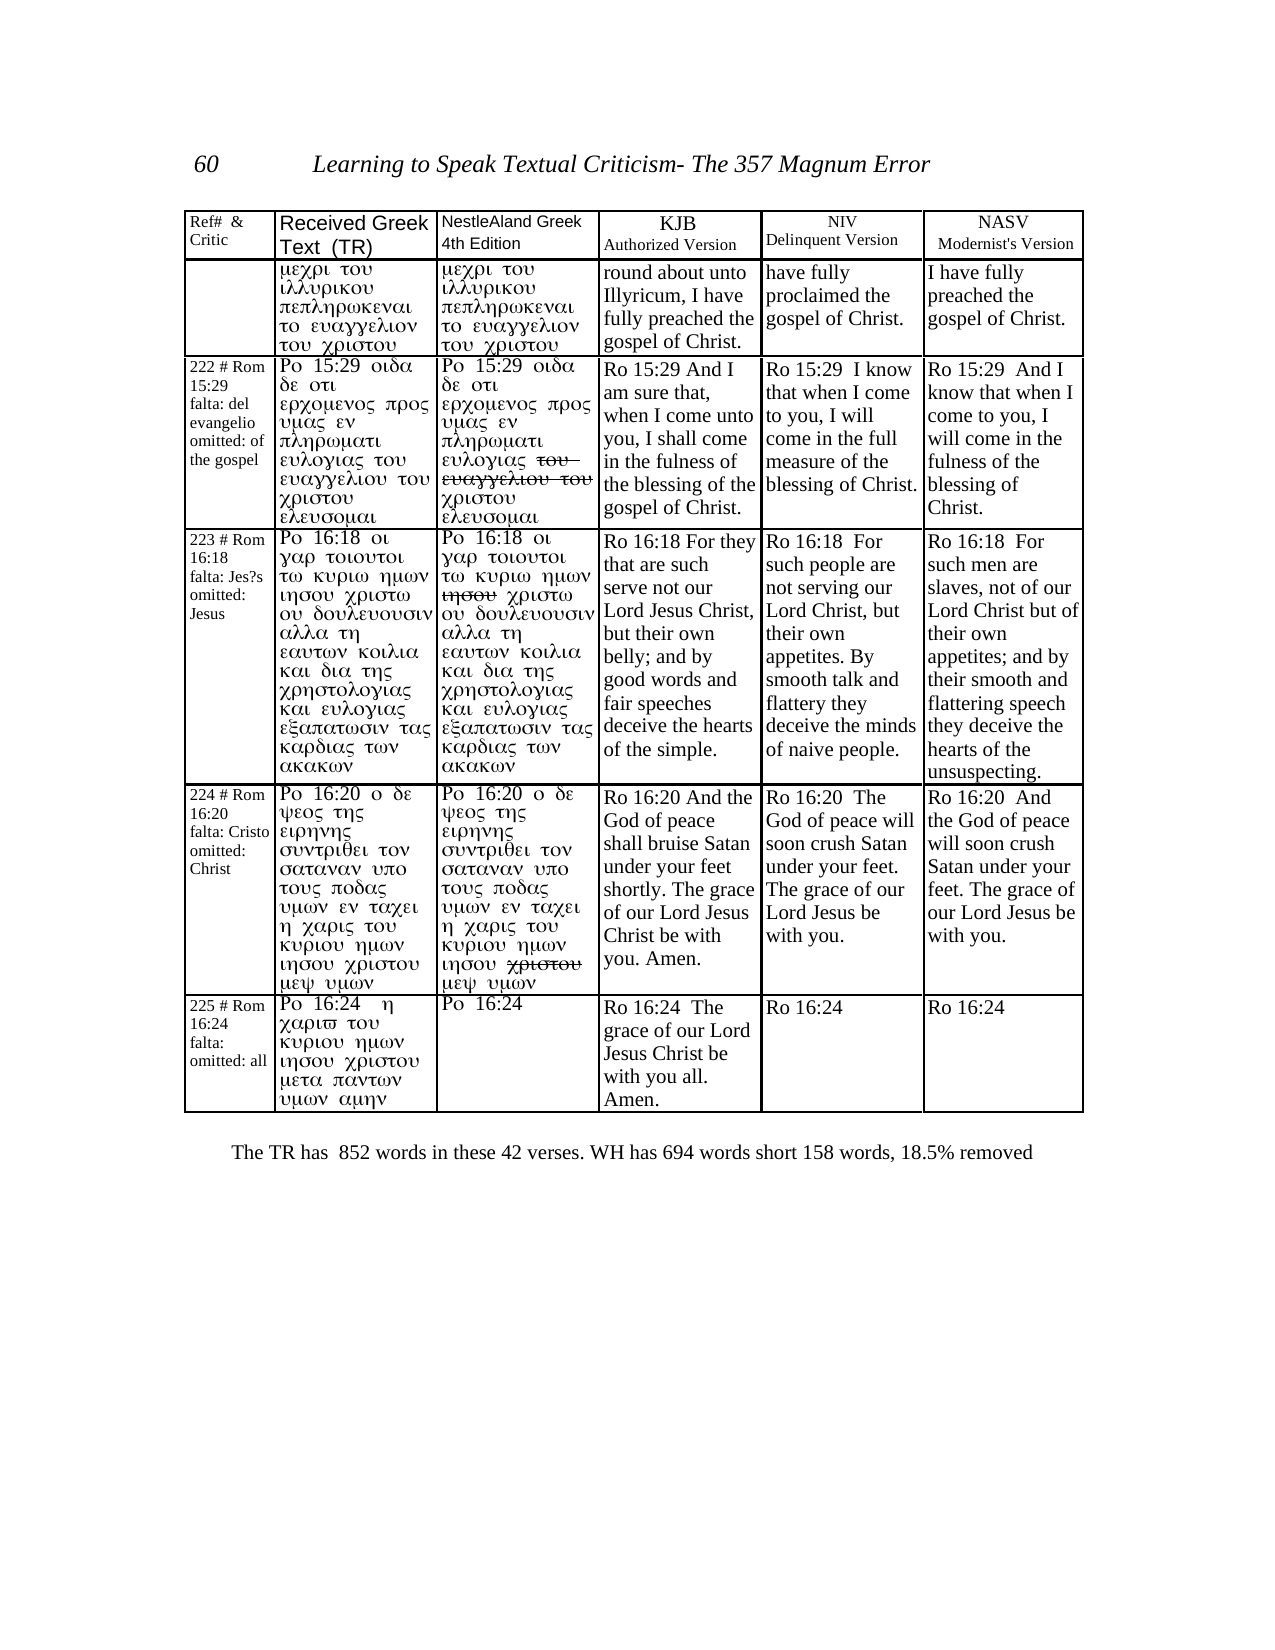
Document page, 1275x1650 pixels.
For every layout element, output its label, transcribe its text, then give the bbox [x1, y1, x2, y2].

table_cell round about unto Illyricum, I have fully preached the gospel of Christ. [600, 261, 760, 355]
table_cell Ro 16:20 And the God of peace shall bruise Satan under your feet shortly. The grace of our Lord Jesus Christ be with you. Amen. [600, 786, 760, 994]
table_header KJB Authorized Version [600, 212, 760, 258]
table_cell Ro 16:24 [925, 996, 1082, 1111]
table_cell mecri tou illurikou peplhrwkenai to euaggelion tou cristou [276, 261, 436, 355]
table_cell I have fully preached the gospel of Christ. [925, 261, 1082, 355]
table_cell Ro 16:18 oi gar toioutoi tw kuriw hmwn ihsou cristw ou douleuousin alla th eautwn koilia kai dia thV crhstologiaV kai eulogiaV exapatwsin taV kardiaV twn akakwn [276, 530, 436, 783]
table_cell Ro 16:18 For such men are slaves, not of our Lord Christ but of their own appetites; and by their smooth and flattering speech they deceive the hearts of the unsuspecting. [925, 530, 1082, 783]
table_header Received Greek Text (TR) [276, 212, 436, 258]
table_cell Ro 16:24 The grace of our Lord Jesus Christ be with you all. Amen. [600, 996, 760, 1111]
table_cell 223 # Rom 16:18 falta: Jes?s omitted: Jesus [186, 530, 274, 783]
table_cell Ro 16:20 o de yeoV thV eirhnhV suntriqei ton satanan upo touV podaV umwn en tacei h cariV tou kuriou hmwn ihsou cristou mey umwn [276, 786, 436, 994]
table_cell Ro 15:29 And I know that when I come to you, I will come in the fulness of the blessing of Christ. [925, 358, 1082, 528]
table_cell Ro 15:29 I know that when I come to you, I will come in the full measure of the blessing of Christ. [763, 358, 922, 528]
table_cell have fully proclaimed the gospel of Christ. [763, 261, 922, 355]
text The TR has 852 words in these 42 verses. WH has 694 words short 158 words, 18.5% removed [187, 1141, 1087, 1164]
table_cell Ro 16:24 [763, 996, 922, 1111]
table_header NASV Modernist's Version [925, 212, 1082, 258]
table_header Ref# & Critic [186, 212, 274, 258]
table_cell Ro 16:18 oi gar toioutoi tw kuriw hmwn ihsou cristw ou douleuousin alla th eautwn koilia kai dia thV crhstologiaV kai eulogiaV exapatwsin taV kardiaV twn akakwn [438, 530, 598, 783]
table_cell Ro 15:29 oida de oti ercomenoV proV umaV en plhrwmati eulogiaV tou euaggeliou tou cristou eleusomai [276, 358, 436, 528]
table_cell mecri tou illurikou peplhrwkenai to euaggelion tou cristou [438, 261, 598, 355]
table_cell Ro 16:20 o de yeoV thV eirhnhV suntriqei ton satanan upo touV podaV umwn en tacei h cariV tou kuriou hmwn ihsou cristou mey umwn [438, 786, 598, 994]
table_cell Ro 16:24 h cariv tou kuriou hmwn ihsou cristou meta pantwn umwn amhn [276, 996, 436, 1111]
table_cell Ro 16:20 And the God of peace will soon crush Satan under your feet. The grace of our Lord Jesus be with you. [925, 786, 1082, 994]
table_cell 222 # Rom 15:29 falta: del evangelio omitted: of the gospel [186, 358, 274, 528]
table_cell Ro 16:24 [438, 996, 598, 1111]
table_cell 224 # Rom 16:20 falta: Cristo omitted: Christ [186, 786, 274, 994]
table_cell Ro 15:29 And I am sure that, when I come unto you, I shall come in the fulness of the blessing of the gospel of Christ. [600, 358, 760, 528]
table_header NIV Delinquent Version [763, 212, 922, 258]
table_cell Ro 16:18 For such people are not serving our Lord Christ, but their own appetites. By smooth talk and flattery they deceive the minds of naive people. [763, 530, 922, 783]
table_header NestleAland Greek 4th Edition [438, 212, 598, 258]
table_cell Ro 16:18 For they that are such serve not our Lord Jesus Christ, but their own belly; and by good words and fair speeches deceive the hearts of the simple. [600, 530, 760, 783]
table_cell Ro 16:20 The God of peace will soon crush Satan under your feet. The grace of our Lord Jesus be with you. [763, 786, 922, 994]
table_cell 225 # Rom 16:24 falta: omitted: all [186, 996, 274, 1111]
table_cell Ro 15:29 oida de oti ercomenoV proV umaV en plhrwmati eulogiaV tou euaggeliou tou cristou eleusomai [438, 358, 598, 528]
table_cell [186, 261, 274, 355]
